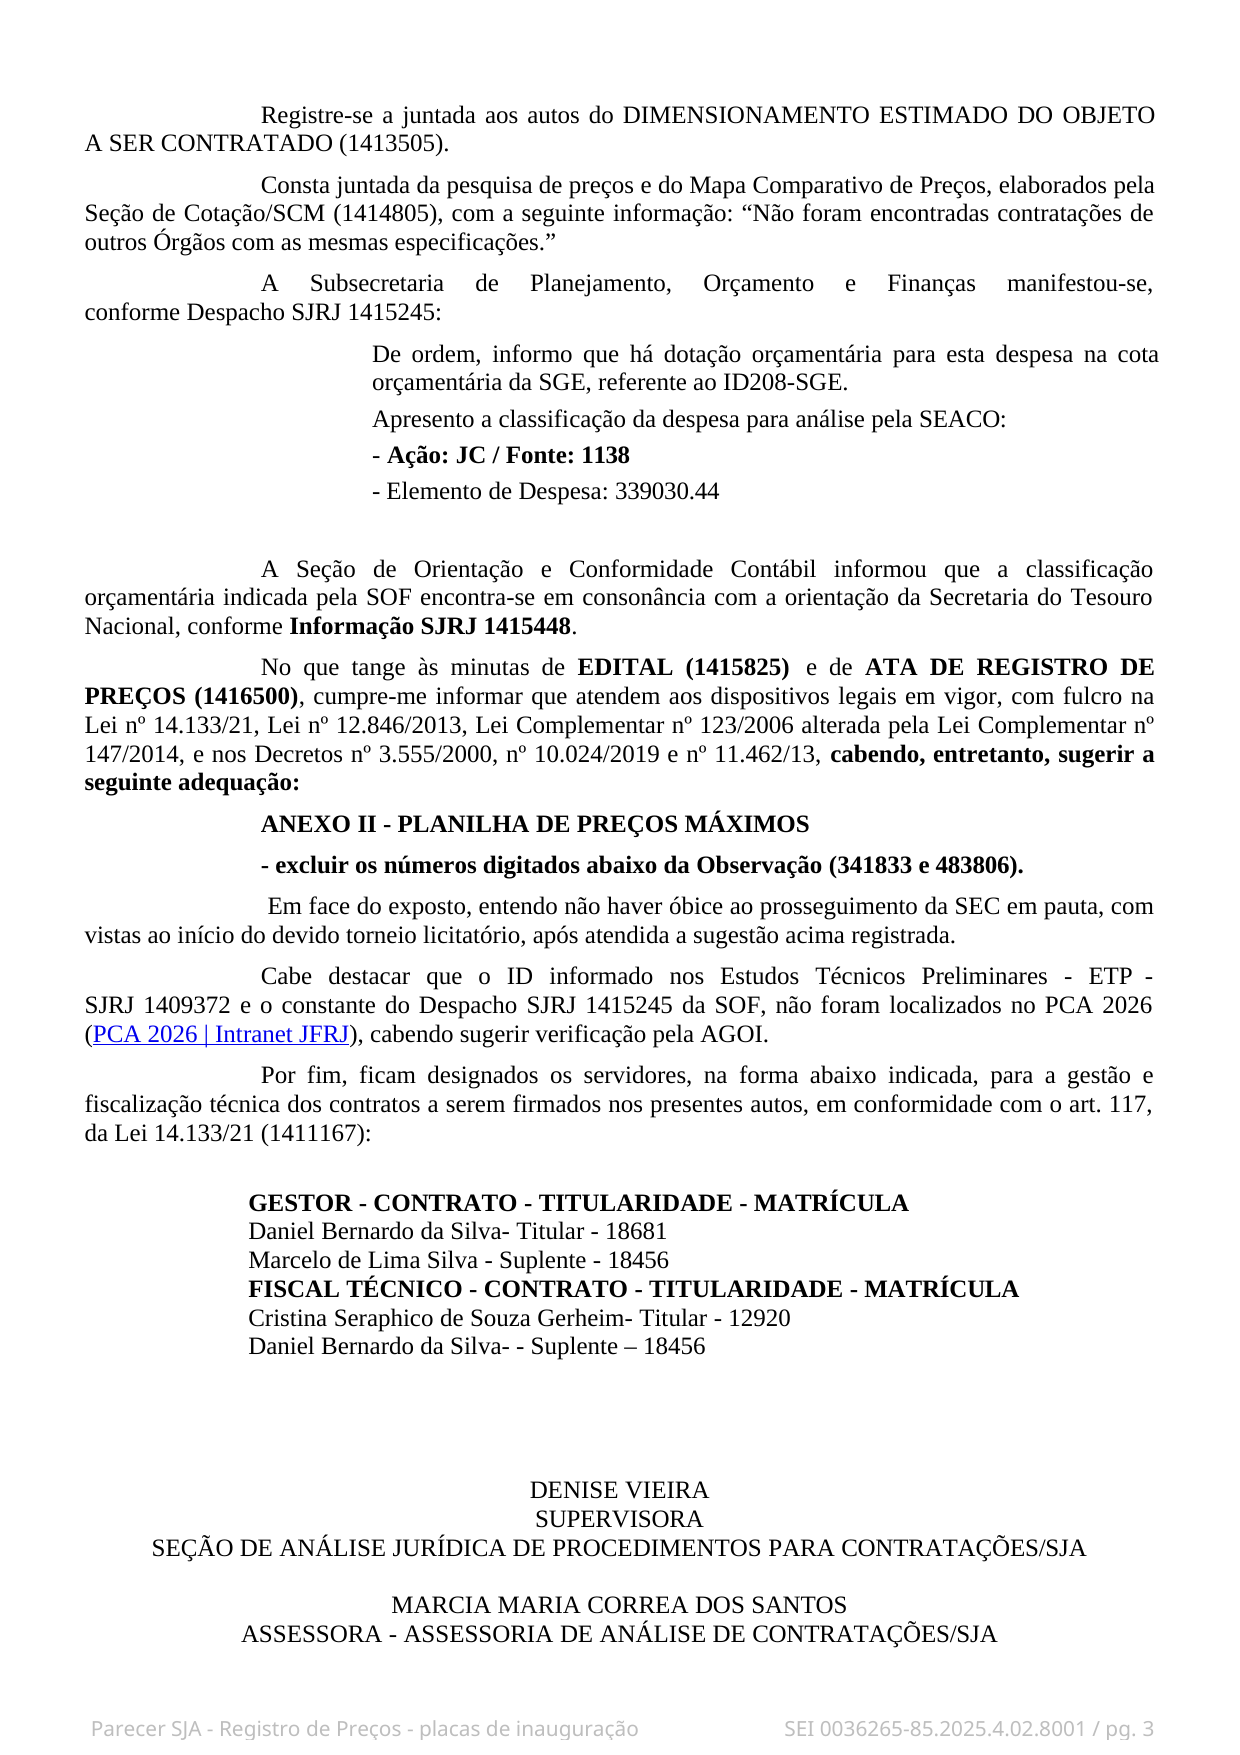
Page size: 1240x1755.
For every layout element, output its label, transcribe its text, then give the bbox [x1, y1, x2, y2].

text Apresento a classificação da despesa para análise pela SEACO: [372, 404, 1181, 432]
text Por fim, ficam designados os servidores, na forma abaixo indicada, para a gestão e fiscalização técnica dos contratos a serem firmados nos presentes autos, em conformidade com o art. 117, da Lei 14.133/21 (1411167): [84, 1060, 1154, 1146]
text Registre-se a juntada aos autos do DIMENSIONAMENTO ESTIMADO DO OBJETO A SER CONTRATADO (1413505). [84, 100, 1155, 157]
text A Subsecretaria de Planejamento, Orçamento e Finanças manifestou-se, conforme Despacho SJRJ 1415245: [84, 268, 1153, 326]
text SEÇÃO DE ANÁLISE JURÍDICA DE PROCEDIMENTOS PARA CONTRATAÇÕES/SJA [59, 1533, 1179, 1562]
text Cristina Seraphico de Souza Gerheim- Titular - 12920 Daniel Bernardo da Silva- - Suplente – 18456 [248, 1303, 850, 1360]
text Daniel Bernardo da Silva- Titular - 18681 Marcelo de Lima Silva - Suplente - 18456 [248, 1216, 746, 1274]
list Ação: JC / Fonte: 1138 [372, 440, 1181, 469]
list Elemento de Despesa: 339030.44 [372, 476, 1181, 505]
text DENISE VIEIRA SUPERVISORA [448, 1475, 791, 1533]
text MARCIA MARIA CORREA DOS SANTOS [59, 1590, 1179, 1619]
text Em face do exposto, entendo não haver óbice ao prosseguimento da SEC em pauta, com vistas ao início do devido torneio licitatório, após atendida a sugestão acima registrada. [84, 891, 1155, 949]
subtitle ANEXO II - PLANILHA DE PREÇOS MÁXIMOS [261, 809, 1181, 837]
text No que tange às minutas de EDITAL (1415825) e de ATA DE REGISTRO DE PREÇOS (1416500), cumpre-me informar que atendem aos dispositivos legais em vigor, com fulcro na Lei nº 14.133/21, Lei nº 12.846/2013, Lei Complementar nº 123/2006 alterada pela Lei Complementar nº 147/2014, e nos Decretos nº 3.555/2000, nº 10.024/2019 e nº 11.462/13, cabendo, entretanto, sugerir a seguinte adequação: [84, 652, 1155, 796]
text Consta juntada da pesquisa de preços e do Mapa Comparativo de Preços, elaborados pela Seção de Cotação/SCM (1414805), com a seguinte informação: “Não foram encontradas contratações de outros Órgãos com as mesmas especificações.” [84, 170, 1155, 256]
text Cabe destacar que o ID informado nos Estudos Técnicos Preliminares - ETP - SJRJ 1409372 e o constante do Despacho SJRJ 1415245 da SOF, não foram localizados no PCA 2026 (PCA 2026 | Intranet JFRJ), cabendo sugerir verificação pela AGOI. [84, 961, 1153, 1048]
subtitle GESTOR - CONTRATO - TITULARIDADE - MATRÍCULA [248, 1188, 1181, 1216]
text ASSESSORA - ASSESSORIA DE ANÁLISE DE CONTRATAÇÕES/SJA [59, 1619, 1179, 1648]
text A Seção de Orientação e Conformidade Contábil informou que a classificação orçamentária indicada pela SOF encontra-se em consonância com a orientação da Secretaria do Tesouro Nacional, conforme Informação SJRJ 1415448. [84, 554, 1154, 640]
text De ordem, informo que há dotação orçamentária para esta despesa na cota orçamentária da SGE, referente ao ID208-SGE. [372, 339, 1181, 396]
text - excluir os números digitados abaixo da Observação (341833 e 483806). [261, 850, 1181, 879]
subtitle FISCAL TÉCNICO - CONTRATO - TITULARIDADE - MATRÍCULA [248, 1274, 1181, 1303]
